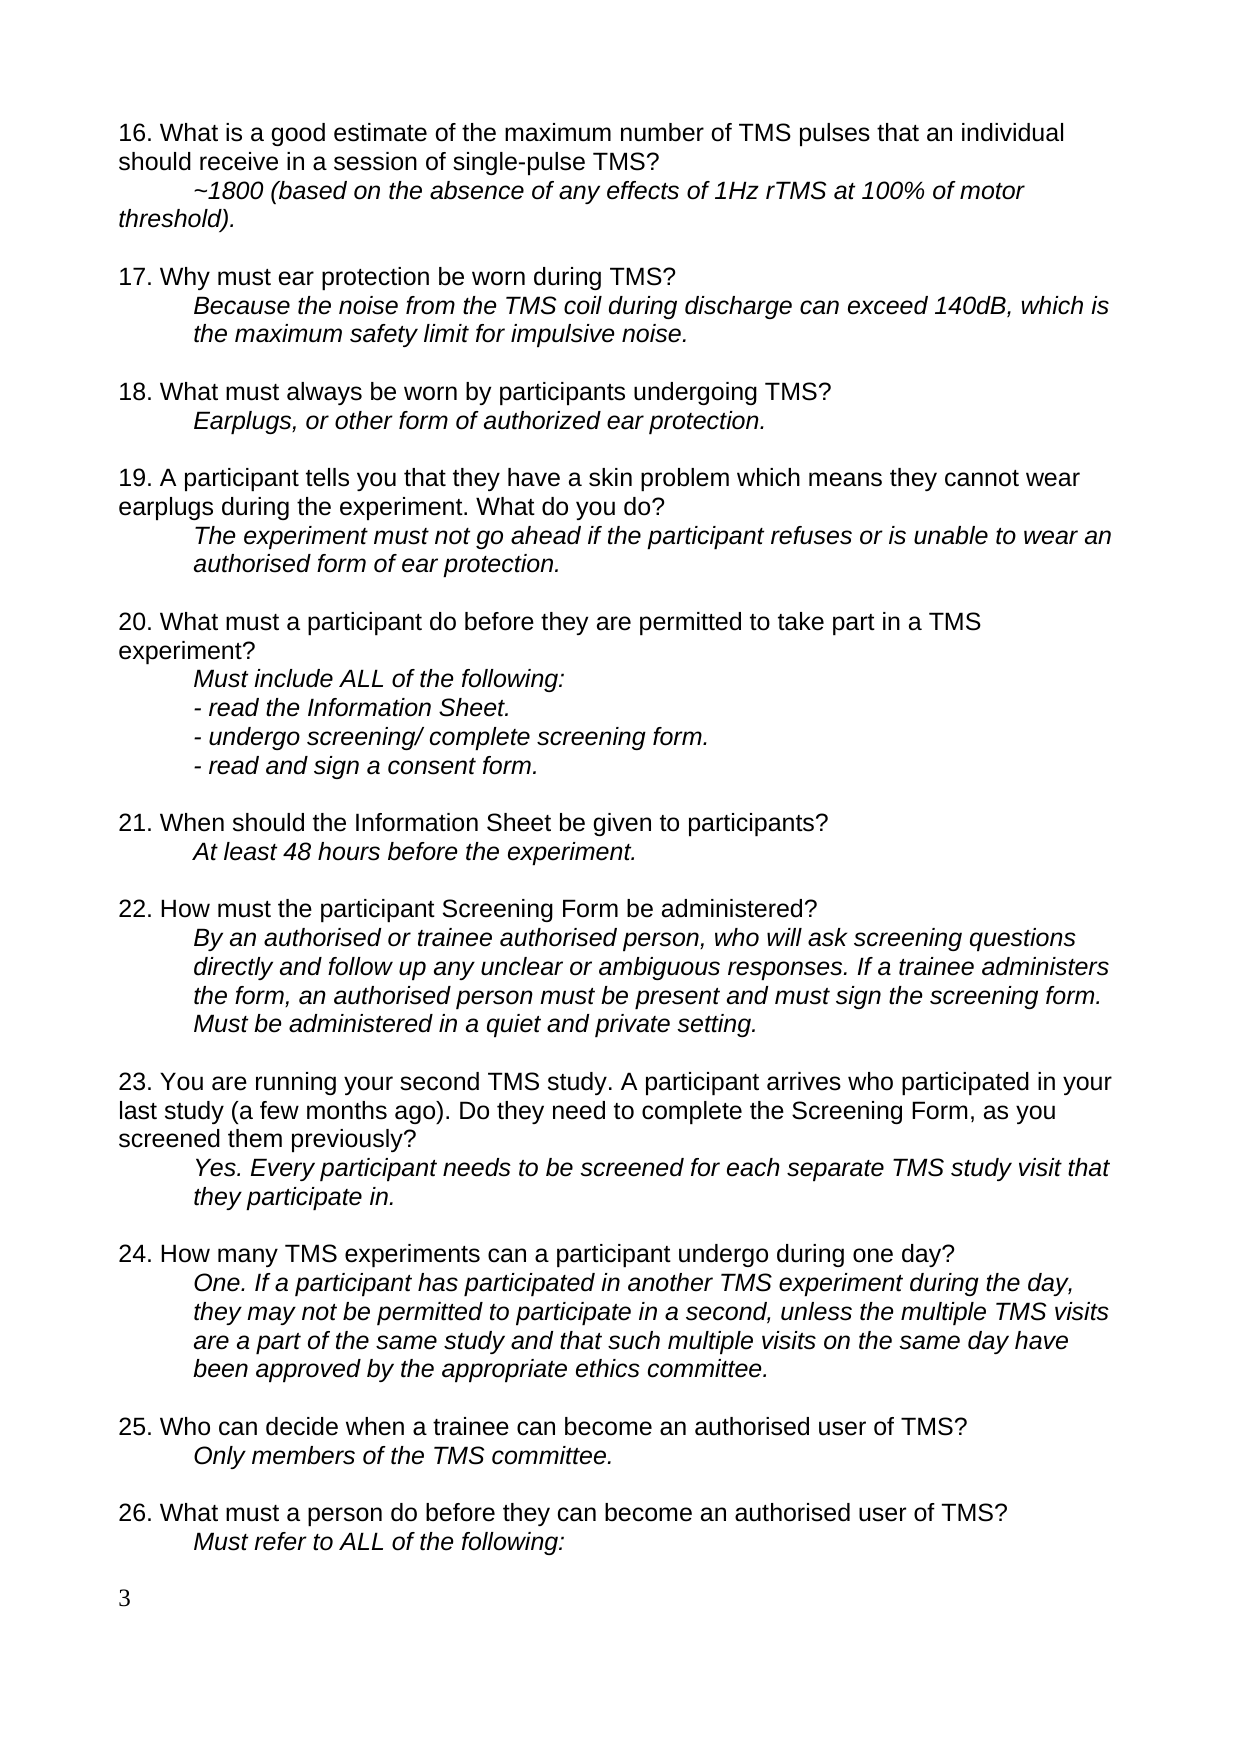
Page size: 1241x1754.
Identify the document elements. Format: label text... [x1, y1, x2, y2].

text 25. Who can decide when a trainee can become an authorised user of TMS? [118, 1412, 1122, 1441]
text 19. A participant tells you that they have a skin problem which means they cannot wear earplugs during the experiment. What do you do? [118, 463, 1122, 521]
text - read the Information Sheet. [118, 693, 1122, 722]
text Because the noise from the TMS coil during discharge can exceed 140dB, which is the maximum safety limit for impulsive noise. [193, 291, 1122, 348]
text - undergo screening/ complete screening form. [118, 722, 1122, 751]
text - read and sign a consent form. [118, 751, 1122, 779]
text ~1800 (based on the absence of any effects of 1Hz rTMS at 100% of motor threshold). [118, 176, 1122, 233]
text 21. When should the Information Sheet be given to participants? [118, 808, 1122, 837]
text Only members of the TMS committee. [118, 1441, 1122, 1469]
text 16. What is a good estimate of the maximum number of TMS pulses that an individual should receive in a session of single-pulse TMS? [118, 118, 1122, 176]
text 26. What must a person do before they can become an authorised user of TMS? [118, 1498, 1122, 1527]
text At least 48 hours before the experiment. [118, 837, 1122, 866]
text Yes. Every participant needs to be screened for each separate TMS study visit that they participate in. [193, 1153, 1122, 1211]
text 22. How must the participant Screening Form be administered? [118, 894, 1122, 923]
text 20. What must a participant do before they are permitted to take part in a TMS experiment? [118, 607, 1122, 664]
text The experiment must not go ahead if the participant refuses or is unable to wear an authorised form of ear protection. [193, 521, 1122, 578]
text Earplugs, or other form of authorized ear protection. [118, 406, 1122, 434]
text 23. You are running your second TMS study. A participant arrives who participated in your last study (a few months ago). Do they need to complete the Screening Form, as you screened them previously? [118, 1067, 1122, 1153]
text By an authorised or trainee authorised person, who will ask screening questions directly and follow up any unclear or ambiguous responses. If a trainee administers the form, an authorised person must be present and must sign the screening form. Must be administered in a quiet and private setting. [193, 923, 1122, 1038]
text Must refer to ALL of the following: [118, 1527, 1122, 1556]
text 24. How many TMS experiments can a participant undergo during one day? [118, 1239, 1122, 1268]
text Must include ALL of the following: [118, 664, 1122, 693]
text 18. What must always be worn by participants undergoing TMS? [118, 377, 1122, 406]
text 17. Why must ear protection be worn during TMS? [118, 262, 1122, 291]
text One. If a participant has participated in another TMS experiment during the day, they may not be permitted to participate in a second, unless the multiple TMS visits are a part of the same study and that such multiple visits on the same day have been approved by the appropriate ethics committee. [193, 1268, 1122, 1383]
